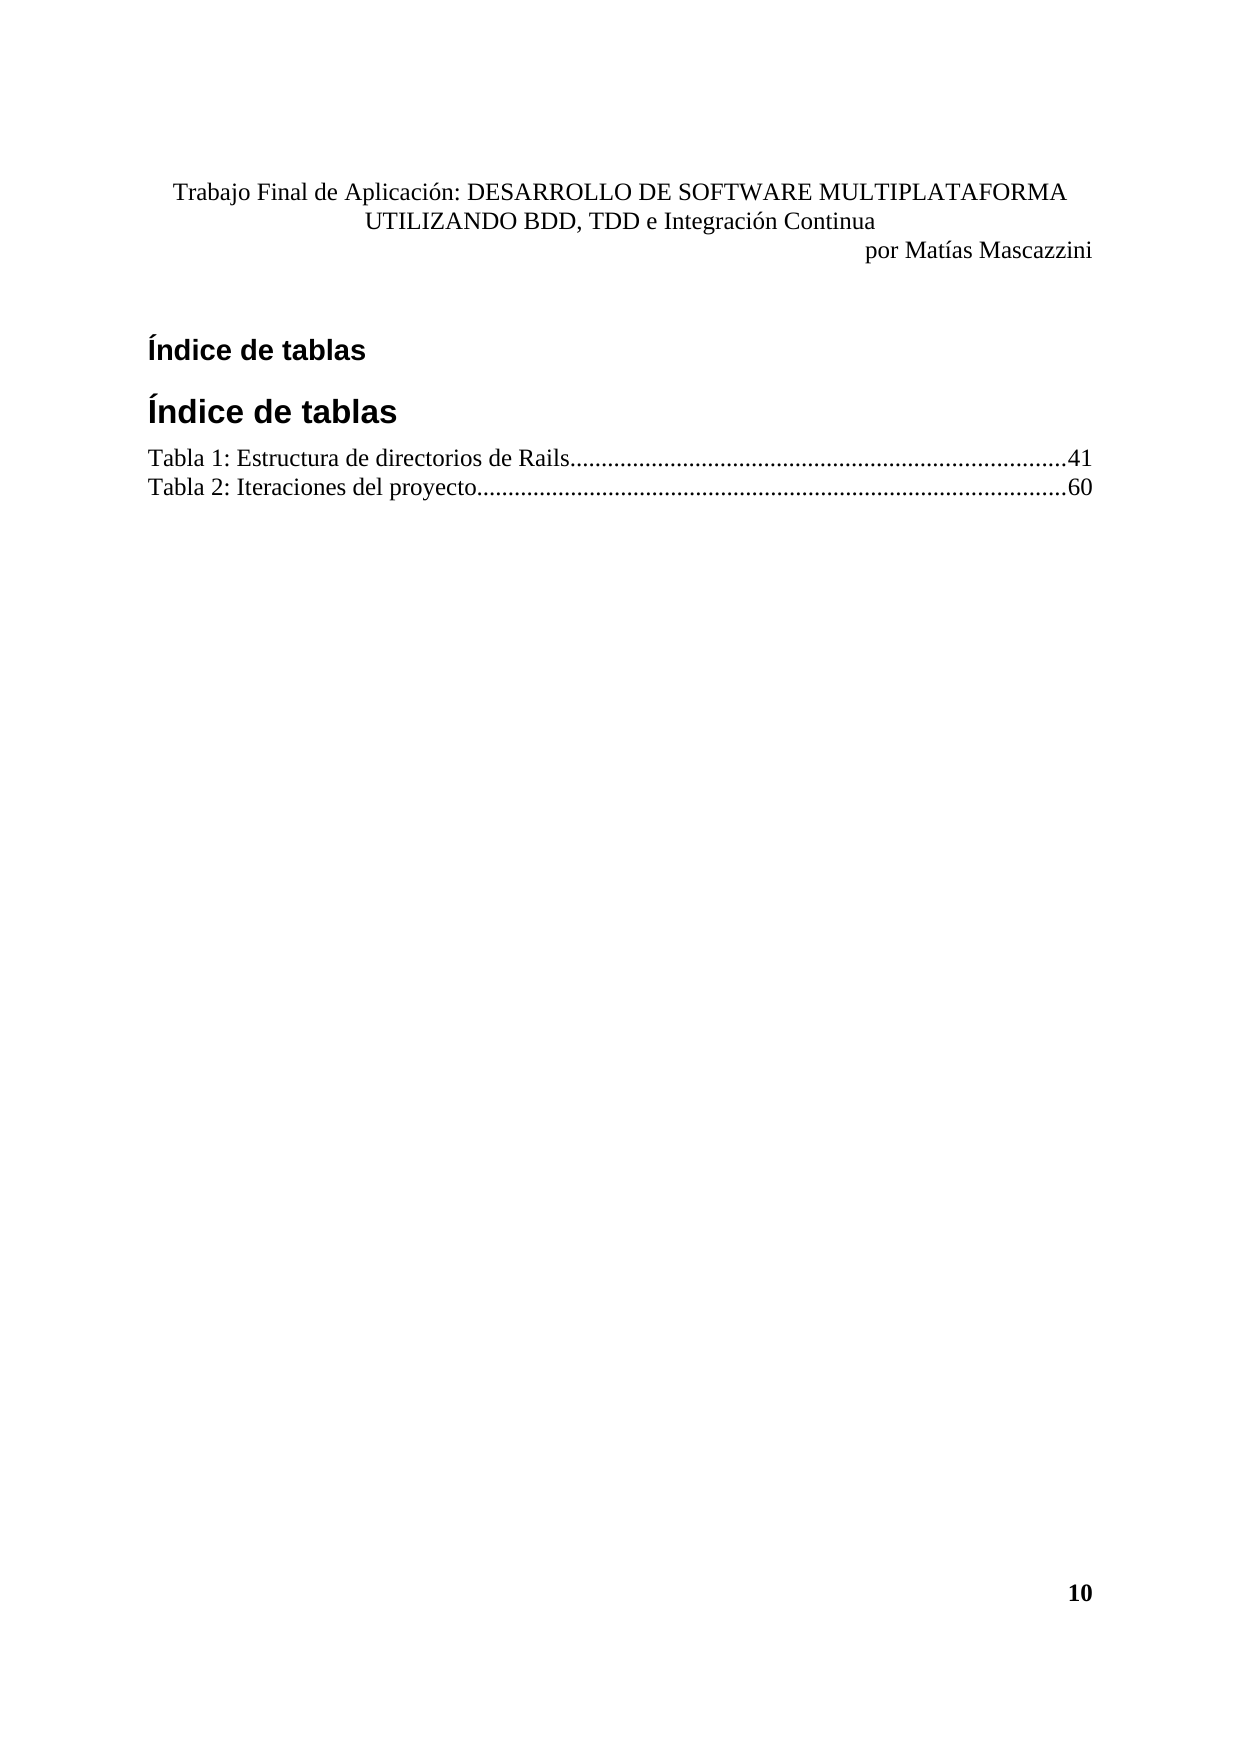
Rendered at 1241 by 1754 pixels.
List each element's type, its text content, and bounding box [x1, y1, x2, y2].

subtitle Índice de tablas [148, 333, 1093, 367]
text Tabla 1: Estructura de directorios de Rails 41 [148, 443, 1093, 472]
subtitle Índice de tablas [148, 392, 1093, 430]
text Tabla 2: Iteraciones del proyecto 60 [148, 472, 1093, 500]
